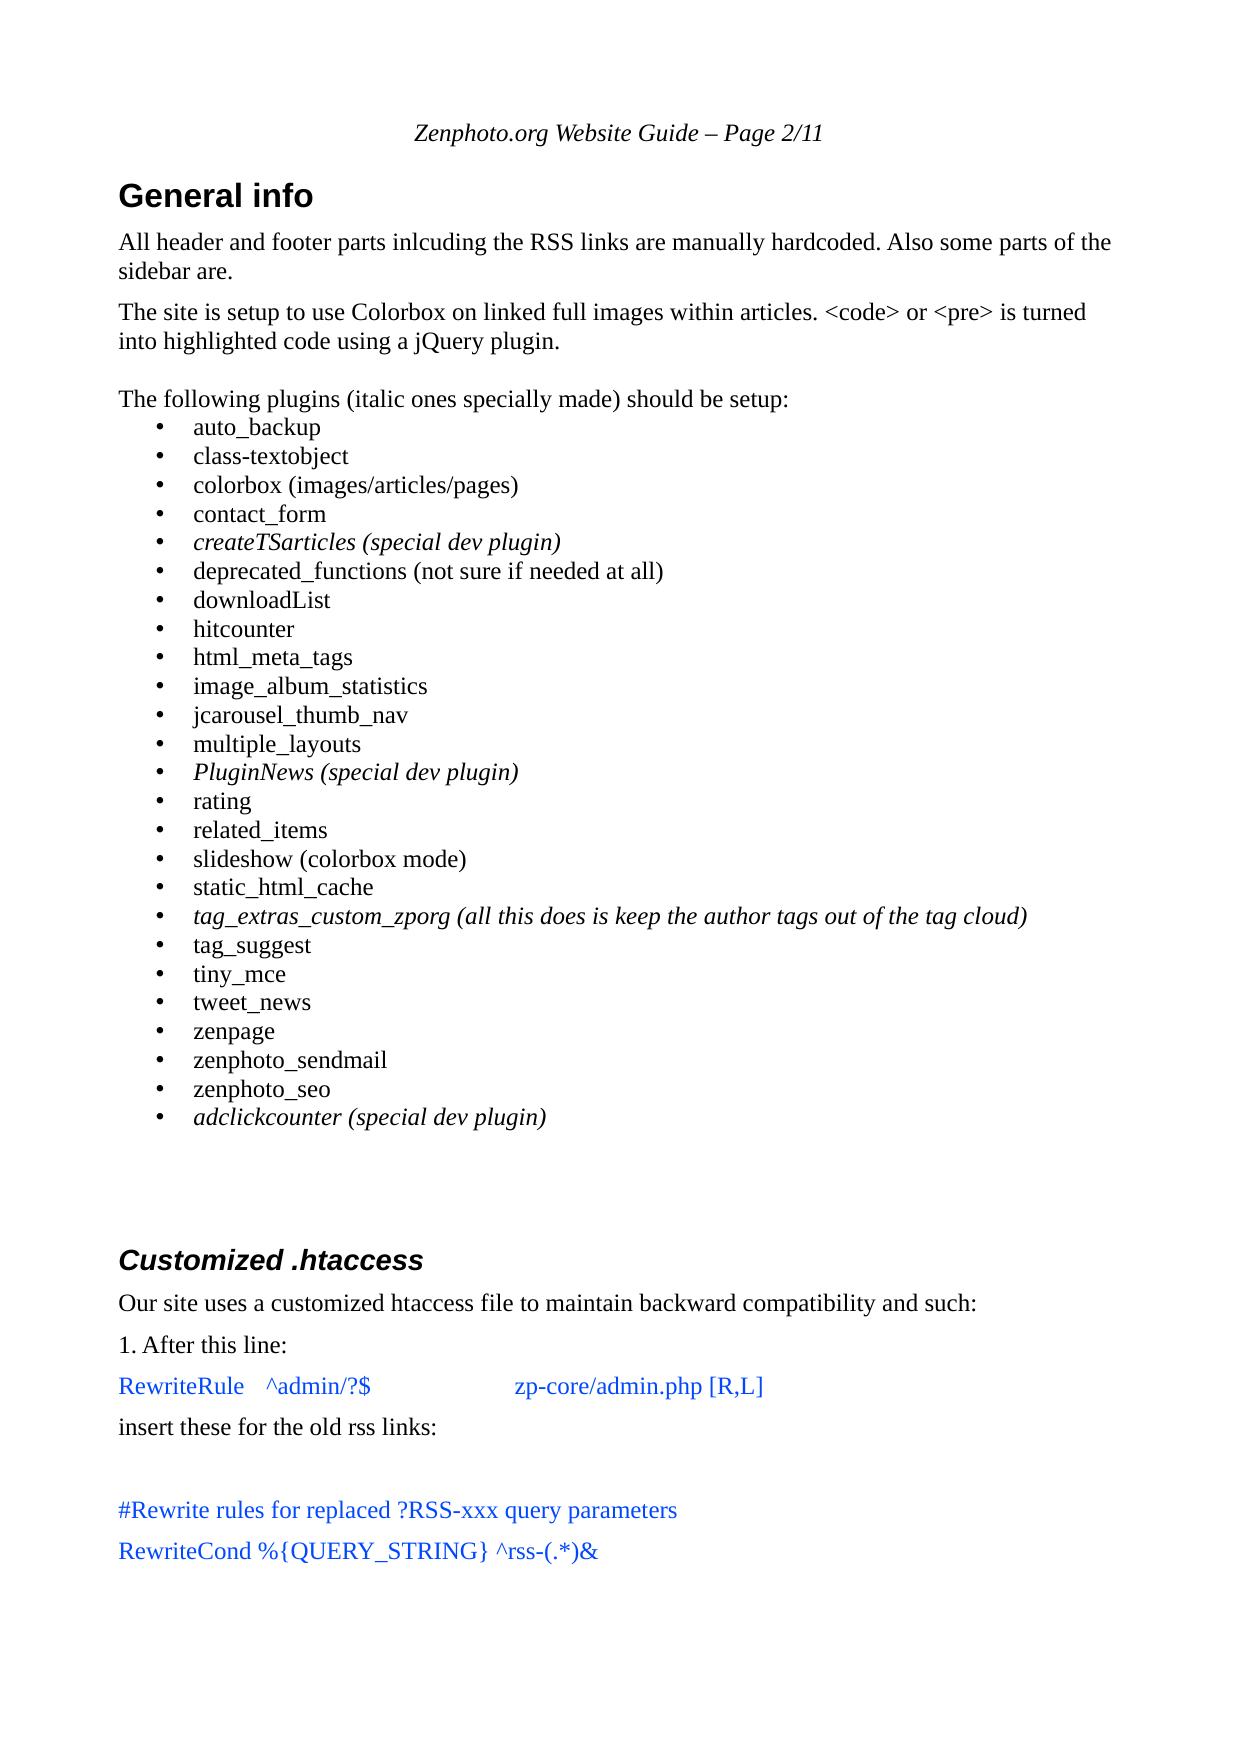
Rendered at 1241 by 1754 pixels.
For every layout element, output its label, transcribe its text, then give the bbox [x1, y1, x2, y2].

text All header and footer parts inlcuding the RSS links are manually hardcoded. Also some parts of the sidebar are. [118, 227, 1122, 285]
list contact_form [156, 499, 1122, 527]
list colorbox (images/articles/pages) [156, 470, 1122, 499]
list createTSarticles (special dev plugin) [156, 527, 1122, 556]
list zenphoto_seo [156, 1074, 1122, 1102]
list PluginNews (special dev plugin) [156, 757, 1122, 786]
text RewriteRule ^admin/?$ zp-core/admin.php [R,L] [118, 1371, 1122, 1400]
list slideshow (colorbox mode) [156, 844, 1122, 872]
text insert these for the old rss links: [118, 1412, 1122, 1441]
list html_meta_tags [156, 642, 1122, 671]
list multiple_layouts [156, 729, 1122, 757]
list tiny_mce [156, 959, 1122, 987]
list hitcounter [156, 614, 1122, 642]
list downloadList [156, 585, 1122, 614]
list zenphoto_sendmail [156, 1045, 1122, 1074]
list zenpage [156, 1016, 1122, 1045]
subtitle General info [118, 176, 1122, 215]
text The site is setup to use Colorbox on linked full images within articles. <code> or <pre> is turned into highlighted code using a jQuery plugin. [118, 297, 1122, 355]
list static_html_cache [156, 872, 1122, 901]
list auto_backup [156, 412, 1122, 441]
list adclickcounter (special dev plugin) [156, 1102, 1122, 1131]
subtitle Customized .htaccess [118, 1242, 1122, 1276]
list tag_extras_custom_zporg (all this does is keep the author tags out of the tag cloud) [156, 901, 1122, 930]
list image_album_statistics [156, 671, 1122, 700]
list tag_suggest [156, 930, 1122, 959]
text RewriteCond %{QUERY_STRING} ^rss-(.*)& [118, 1536, 1122, 1565]
text Our site uses a customized htaccess file to maintain backward compatibility and such: [118, 1288, 1122, 1317]
list rating [156, 786, 1122, 815]
list tweet_news [156, 987, 1122, 1016]
text 1. After this line: [118, 1330, 1122, 1358]
text The following plugins (italic ones specially made) should be setup: [118, 384, 1122, 412]
list class-textobject [156, 441, 1122, 470]
list related_items [156, 815, 1122, 844]
list jcarousel_thumb_nav [156, 700, 1122, 729]
list deprecated_functions (not sure if needed at all) [156, 556, 1122, 585]
text #Rewrite rules for replaced ?RSS-xxx query parameters [118, 1495, 1122, 1523]
